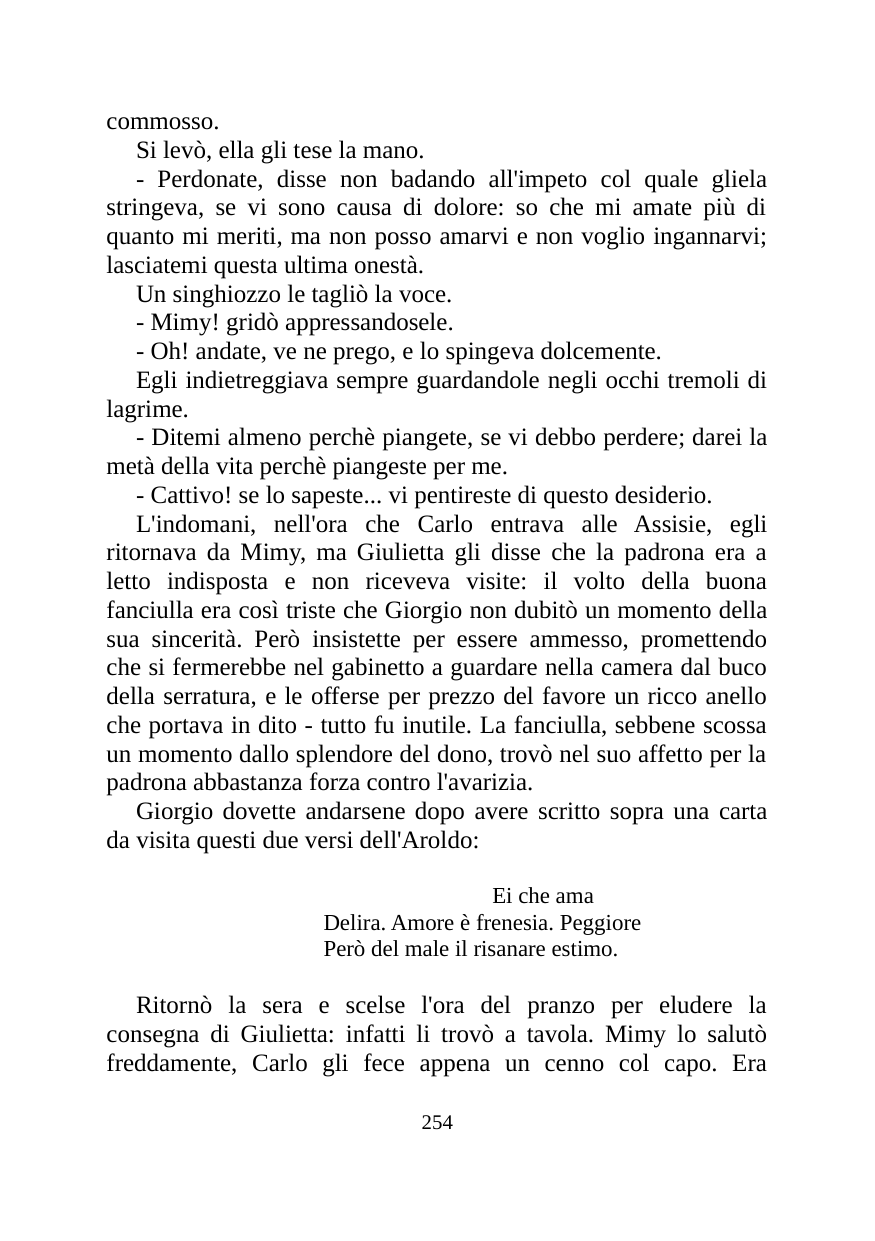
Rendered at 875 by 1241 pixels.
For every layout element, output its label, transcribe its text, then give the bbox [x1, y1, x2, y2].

text Si levò, ella gli tese la mano. [106, 135, 768, 164]
text - Cattivo! se lo sapeste... vi pentireste di questo desiderio. [106, 480, 768, 509]
text Un singhiozzo le tagliò la voce. [106, 279, 768, 307]
text Egli indietreggiava sempre guardandole negli occhi tremoli di lagrime. [106, 365, 768, 422]
text commosso. [106, 106, 768, 135]
text Giorgio dovette andarsene dopo avere scritto sopra una carta da visita questi due versi dell'Aroldo: [106, 796, 768, 854]
text Ei che ama [462, 882, 768, 909]
text - Mimy! gridò appressandosele. [106, 307, 768, 336]
text - Ditemi almeno perchè piangete, se vi debbo perdere; darei la metà della vita perchè piangeste per me. [106, 422, 768, 480]
text - Perdonate, disse non badando all'impeto col quale gliela stringeva, se vi sono causa di dolore: so che mi amate più di quanto mi meriti, ma non posso amarvi e non voglio ingannarvi; lasciatemi questa ultima onestà. [106, 164, 768, 279]
text Ritornò la sera e scelse l'ora del pranzo per eludere la consegna di Giulietta: infatti li trovò a tavola. Mimy lo salutò freddamente, Carlo gli fece appena un cenno col capo. Era [106, 990, 768, 1077]
text L'indomani, nell'ora che Carlo entrava alle Assisie, egli ritornava da Mimy, ma Giulietta gli disse che la padrona era a letto indisposta e non riceveva visite: il volto della buona fanciulla era così triste che Giorgio non dubitò un momento della sua sincerità. Però insistette per essere ammesso, promettendo che si fermerebbe nel gabinetto a guardare nella camera dal buco della serratura, e le offerse per prezzo del favore un ricco anello che portava in dito - tutto fu inutile. La fanciulla, sebbene scossa un momento dallo splendore del dono, trovò nel suo affetto per la padrona abbastanza forza contro l'avarizia. [106, 509, 768, 796]
text Delira. Amore è frenesia. Peggiore [294, 909, 768, 935]
text - Oh! andate, ve ne prego, e lo spingeva dolcemente. [106, 336, 768, 365]
text Però del male il risanare estimo. [294, 935, 768, 962]
